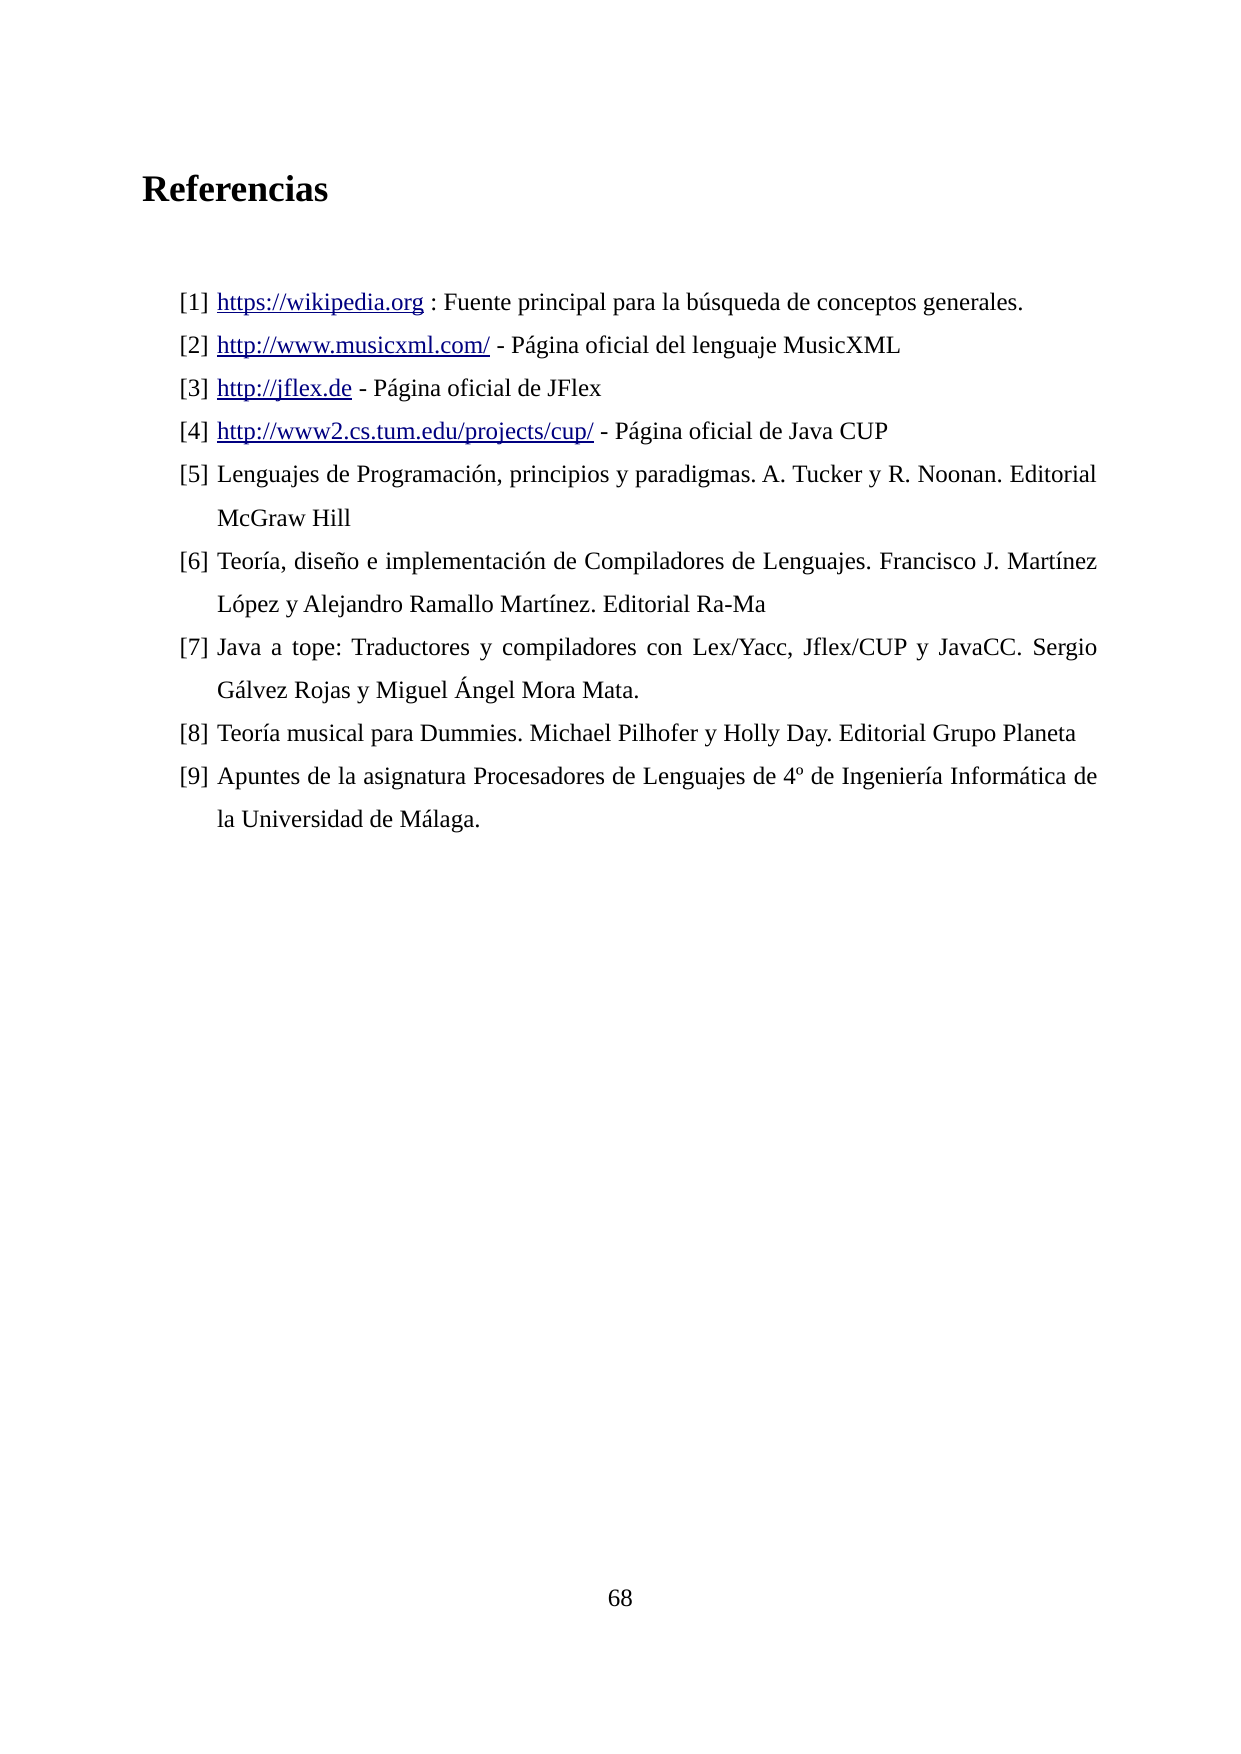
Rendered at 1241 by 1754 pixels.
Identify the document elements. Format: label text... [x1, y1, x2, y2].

list Apuntes de la asignatura Procesadores de Lenguajes de 4º de Ingeniería Informática de la Universidad de Málaga. [179, 761, 1098, 833]
list Teoría musical para Dummies. Michael Pilhofer y Holly Day. Editorial Grupo Planeta [179, 718, 1098, 747]
list Java a tope: Traductores y compiladores con Lex/Yacc, Jflex/CUP y JavaCC. Sergio Gálvez Rojas y Miguel Ángel Mora Mata. [179, 632, 1098, 704]
subtitle Referencias [142, 167, 1098, 210]
list https://wikipedia.org : Fuente principal para la búsqueda de conceptos generales. [179, 287, 1098, 316]
list http://www.musicxml.com/ - Página oficial del lenguaje MusicXML [179, 330, 1098, 359]
list http://jflex.de - Página oficial de JFlex [179, 373, 1098, 402]
list Teoría, diseño e implementación de Compiladores de Lenguajes. Francisco J. Martínez López y Alejandro Ramallo Martínez. Editorial Ra-Ma [179, 546, 1098, 618]
list http://www2.cs.tum.edu/projects/cup/ - Página oficial de Java CUP [179, 416, 1098, 445]
list Lenguajes de Programación, principios y paradigmas. A. Tucker y R. Noonan. Editorial McGraw Hill [179, 459, 1098, 531]
